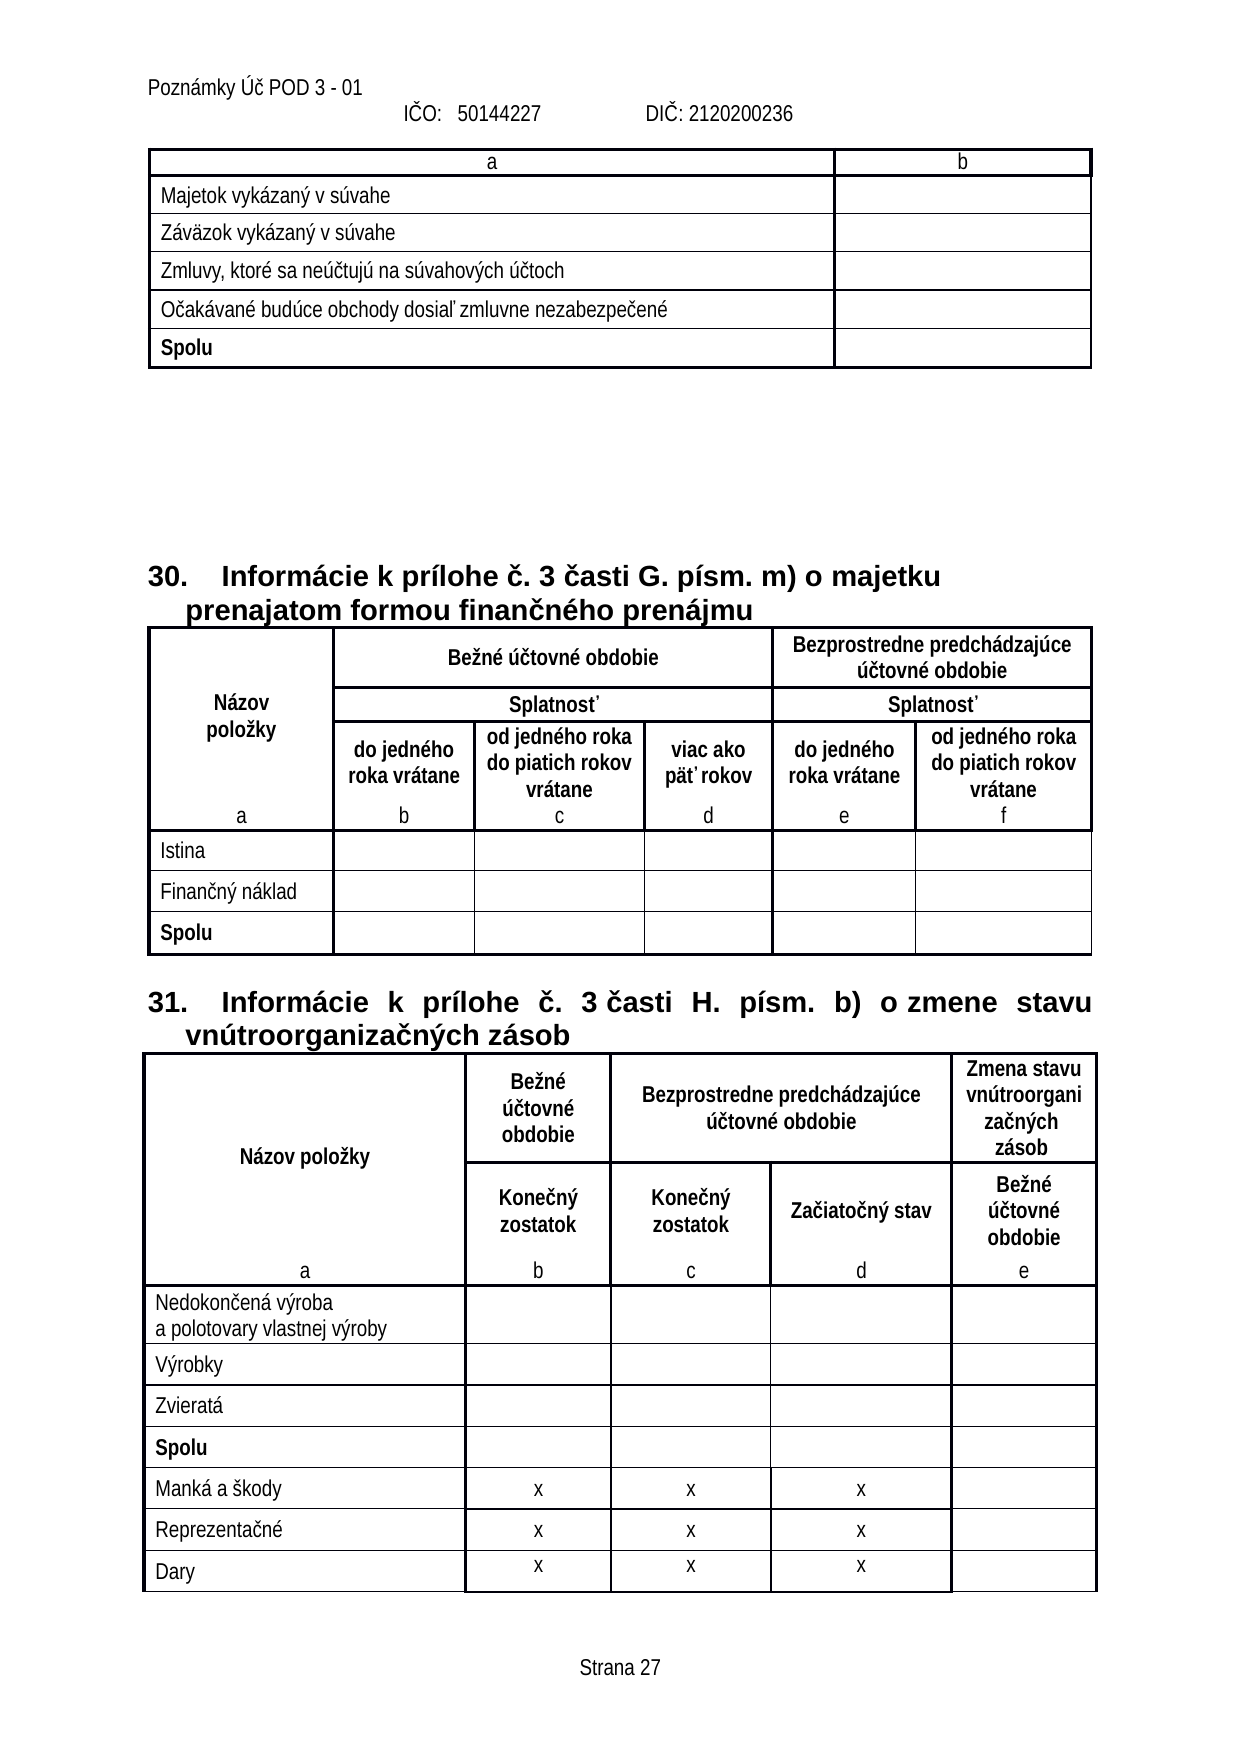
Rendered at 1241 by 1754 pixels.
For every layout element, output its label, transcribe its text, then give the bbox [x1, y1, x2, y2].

table_cell Spolu [151, 329, 833, 366]
table_cell [475, 832, 644, 870]
table_cell Záväzok vykázaný v súvahe [151, 214, 833, 251]
table_cell x [467, 1551, 610, 1591]
table_cell [916, 832, 1091, 870]
table_cell x [467, 1468, 610, 1508]
table_cell [771, 1287, 950, 1343]
table_cell b [467, 1258, 609, 1284]
table_cell [612, 1344, 770, 1384]
table_cell c [476, 802, 643, 828]
table_cell [953, 1386, 1095, 1426]
table_cell [771, 1386, 950, 1426]
table_cell x [772, 1551, 950, 1591]
table_cell [612, 1386, 770, 1426]
table_cell Finančný náklad [151, 871, 332, 911]
table_cell c [612, 1258, 769, 1284]
table_cell [953, 1509, 1095, 1549]
table_cell Reprezentačné [146, 1509, 464, 1549]
table_header Zmena stavu vnútroorganizačných zásob [953, 1055, 1095, 1161]
table_header Bežné účtovné obdobie [335, 629, 771, 686]
table_header Názov položky [146, 1055, 464, 1257]
table_cell a [146, 1258, 464, 1284]
table_cell [836, 291, 1090, 328]
table_cell [953, 1468, 1095, 1508]
table_cell [836, 214, 1090, 251]
table_cell f [917, 802, 1090, 828]
table_cell Zvieratá [146, 1386, 464, 1426]
table_cell b [335, 802, 473, 828]
table_cell [774, 871, 915, 911]
table_cell Spolu [151, 912, 332, 952]
table_cell e [953, 1258, 1095, 1284]
table_cell Splatnosť [335, 689, 771, 720]
table_cell [612, 1287, 770, 1343]
table_cell x [612, 1510, 770, 1549]
table_cell [475, 871, 644, 911]
table_cell x [772, 1510, 950, 1549]
table_cell Majetok vykázaný v súvahe [151, 177, 833, 212]
table_header Bezprostredne predchádzajúce účtovné obdobie [774, 629, 1090, 686]
table_cell [916, 912, 1091, 952]
table_cell [335, 832, 474, 870]
table_cell a [151, 802, 332, 828]
table_cell [836, 329, 1090, 366]
table_cell do jedného roka vrátane [335, 723, 473, 802]
table_cell [645, 832, 771, 870]
table_cell viac ako päť rokov [646, 723, 771, 802]
table_cell Očakávané budúce obchody dosiaľ zmluvne nezabezpečené [151, 291, 833, 328]
table_cell do jedného roka vrátane [774, 723, 914, 802]
table_cell Nedokončená výroba a polotovary vlastnej výroby [146, 1287, 464, 1343]
table_cell Bežné účtovné obdobie [953, 1164, 1095, 1257]
table_cell [774, 912, 915, 952]
table_cell [953, 1551, 1095, 1591]
table_cell [953, 1344, 1095, 1384]
table_cell [475, 912, 644, 952]
table_cell [836, 177, 1090, 212]
table_cell x [467, 1510, 610, 1549]
table_cell e [774, 802, 914, 828]
table_cell od jedného roka do piatich rokov vrátane [476, 723, 643, 802]
table_cell [467, 1386, 610, 1426]
table_cell [771, 1344, 950, 1384]
table_cell [953, 1287, 1095, 1343]
table_cell b [836, 151, 1089, 174]
table_cell Výrobky [146, 1344, 464, 1384]
table_cell x [612, 1468, 770, 1508]
table_cell Istina [151, 832, 332, 870]
table_cell [771, 1427, 950, 1467]
table_cell Zmluvy, ktoré sa neúčtujú na súvahových účtoch [151, 252, 833, 289]
table_cell [916, 871, 1091, 911]
table_cell [612, 1427, 770, 1467]
table_cell x [772, 1468, 950, 1508]
table_cell Spolu [146, 1427, 464, 1467]
table_cell Splatnosť [774, 689, 1090, 720]
table_cell od jedného roka do piatich rokov vrátane [917, 723, 1090, 802]
table_cell Konečný zostatok [612, 1164, 769, 1257]
table_cell [335, 912, 474, 952]
table_cell Manká a škody [146, 1468, 464, 1508]
title Informácie k prílohe č. 3 časti H. písm. b) o zmene stavu vnútroorganizačných zásob [148, 985, 1092, 1052]
table_header Názov položky [151, 629, 332, 802]
table_cell [467, 1427, 610, 1467]
table_cell Dary [146, 1551, 464, 1591]
table_cell [335, 871, 474, 911]
table_cell [467, 1287, 610, 1343]
table_cell d [646, 802, 771, 828]
table_header Bežné účtovné obdobie [467, 1055, 609, 1161]
table_cell [774, 832, 915, 870]
table_cell [645, 912, 771, 952]
table_cell [467, 1344, 610, 1384]
table_cell a [151, 151, 833, 174]
table_cell Konečný zostatok [467, 1164, 609, 1257]
table_cell [836, 252, 1090, 289]
title Informácie k prílohe č. 3 časti G. písm. m) o majetku prenajatom formou finančného prenájmu [148, 559, 1092, 626]
table_cell x [612, 1551, 770, 1591]
table_header Bezprostredne predchádzajúce účtovné obdobie [612, 1055, 950, 1161]
table_cell [645, 871, 771, 911]
table_cell d [772, 1258, 950, 1284]
table_cell Začiatočný stav [772, 1164, 950, 1257]
table_cell [953, 1427, 1095, 1467]
